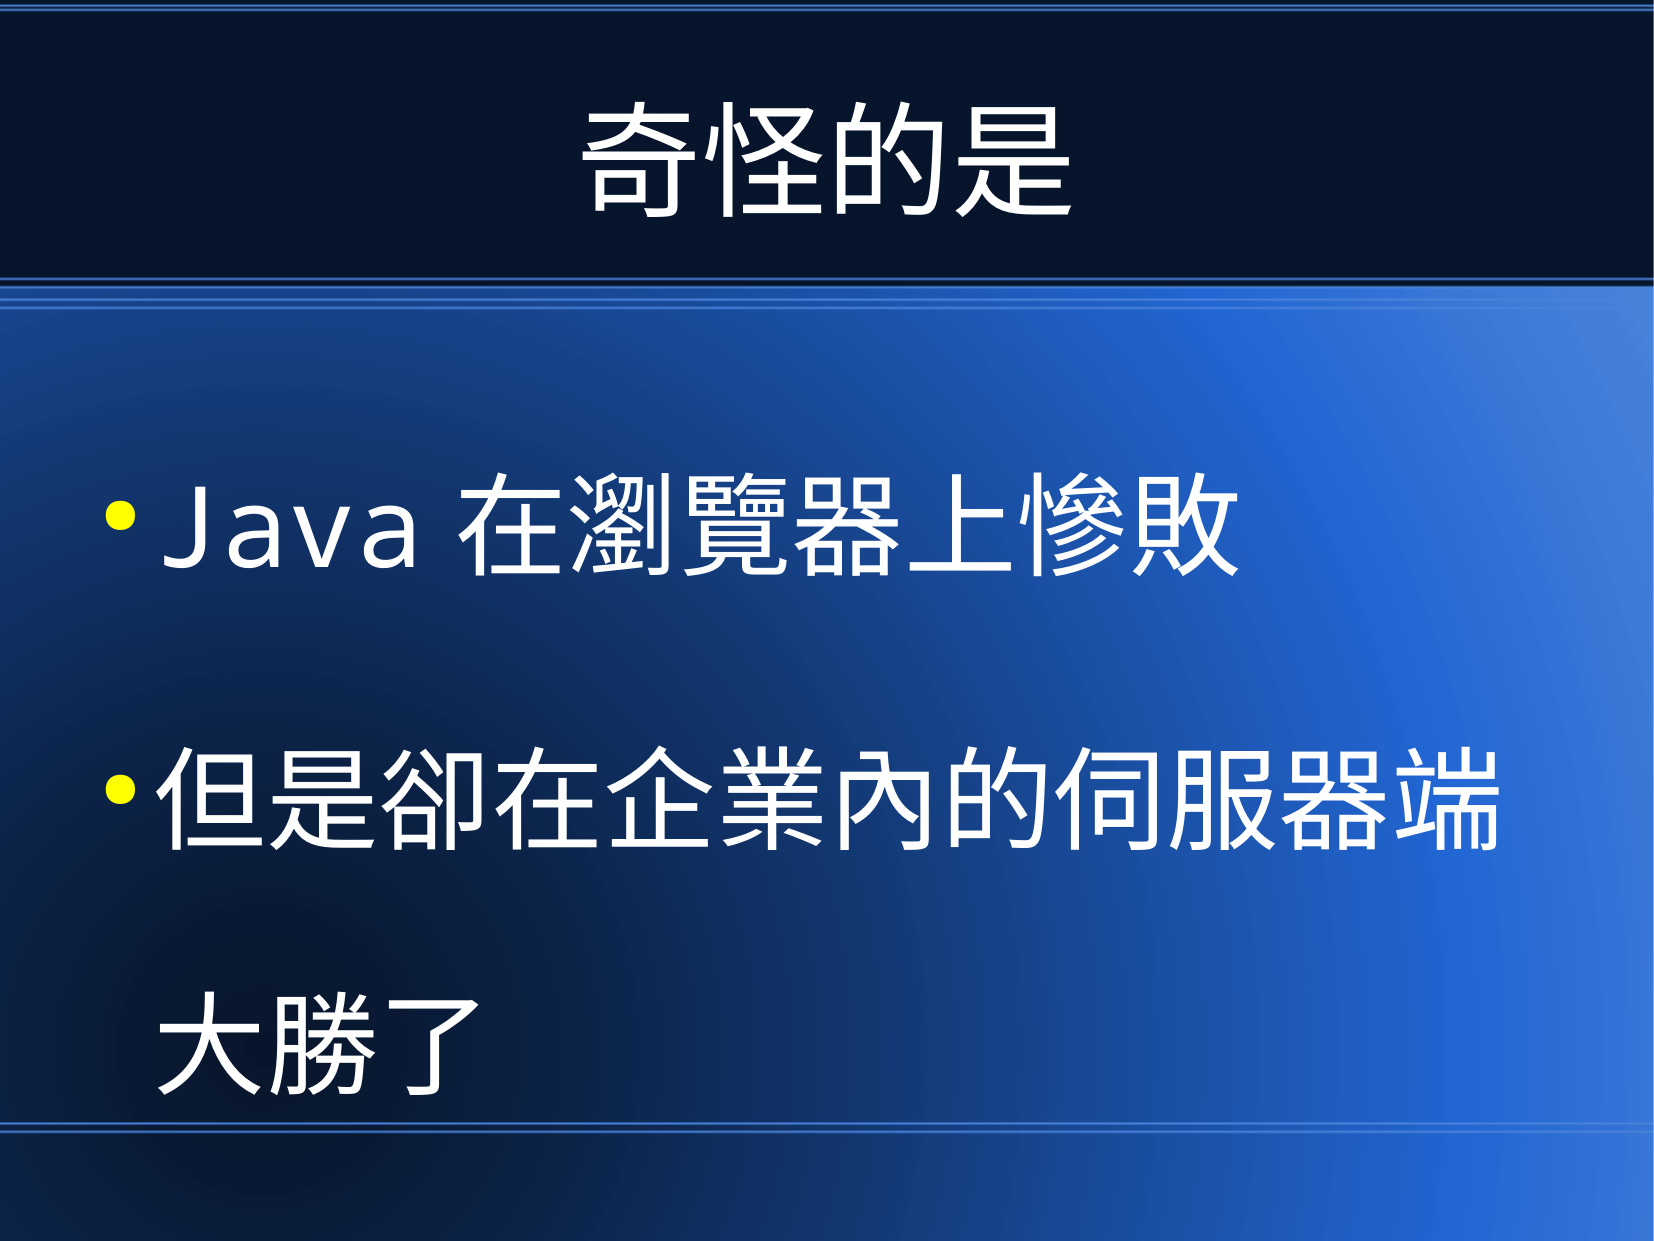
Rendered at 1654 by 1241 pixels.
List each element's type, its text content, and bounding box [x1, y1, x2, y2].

list Java在瀏覽器上慘敗 但是卻在企業內的伺服器端大勝了 [82, 355, 1571, 1241]
picture [0, 0, 1654, 1241]
title 奇怪的是 [82, 49, 1571, 257]
